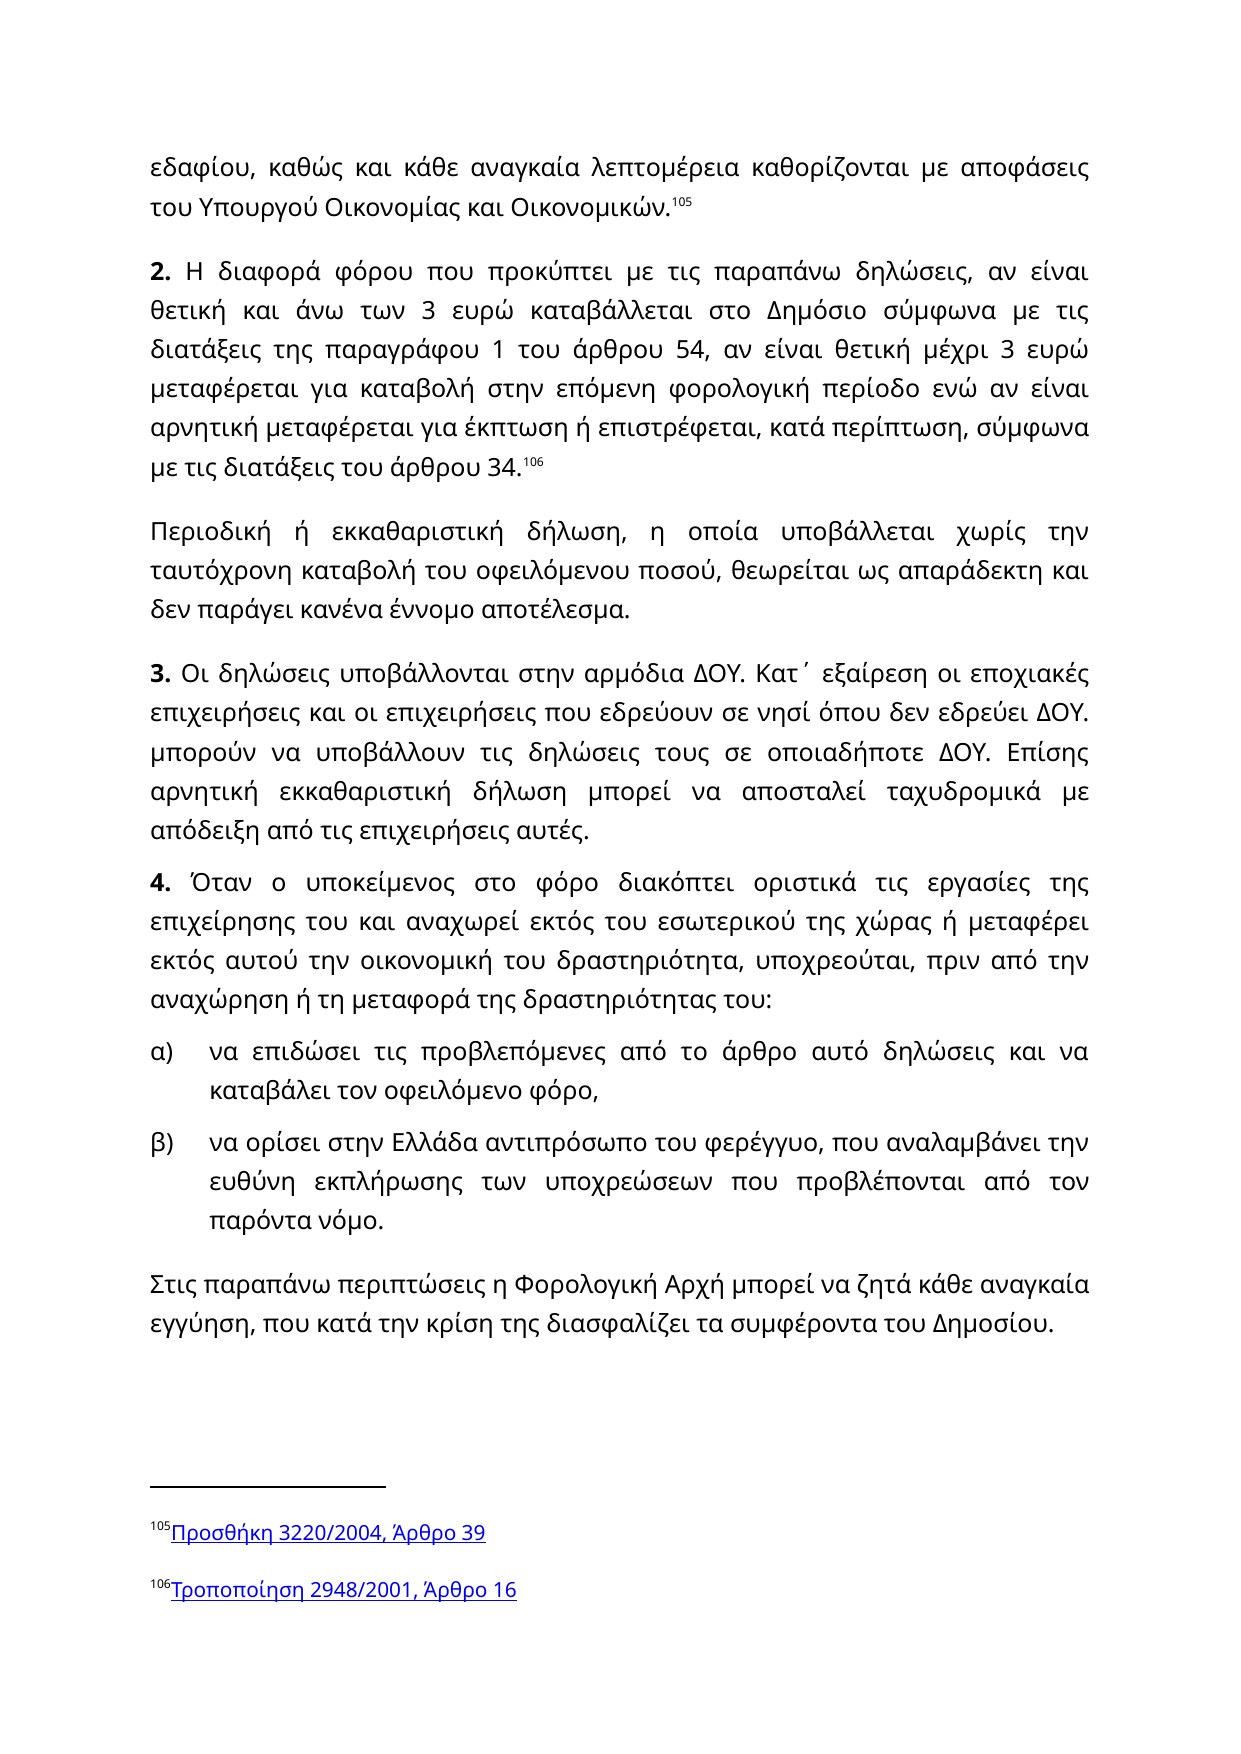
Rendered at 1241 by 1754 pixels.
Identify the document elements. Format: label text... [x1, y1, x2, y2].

text εδαφίου, καθώς και κάθε αναγκαία λεπτομέρεια καθορίζονται με αποφάσεις του Υπουργού Οικονομίας και Οικονομικών. [150, 150, 1090, 223]
list α) να επιδώσει τις προβλεπόμενες από το άρθρο αυτό δηλώσεις και να καταβάλει τον οφειλόμενο φόρο, [150, 1033, 1090, 1107]
text Περιοδική ή εκκαθαριστική δήλωση, η οποία υποβάλλεται χωρίς την ταυτόχρονη καταβολή του οφειλόμενου ποσού, θεωρείται ως απαράδεκτη και δεν παράγει κανένα έννομο αποτέλεσμα. [150, 513, 1090, 626]
text 3. Οι δηλώσεις υποβάλλονται στην αρμόδια ΔΟΥ. Κατ΄ εξαίρεση οι εποχιακές επιχειρήσεις και οι επιχειρήσεις που εδρεύουν σε νησί όπου δεν εδρεύει ΔΟΥ. μπορούν να υποβάλλουν τις δηλώσεις τους σε οποιαδήποτε ΔΟΥ. Επίσης αρνητική εκκαθαριστική δήλωση μπορεί να αποσταλεί ταχυδρομικά με απόδειξη από τις επιχειρήσεις αυτές. [150, 656, 1090, 847]
text Στις παραπάνω περιπτώσεις η Φορολογική Αρχή μπορεί να ζητά κάθε αναγκαία εγγύηση, που κατά την κρίση της διασφαλίζει τα συμφέροντα του Δημοσίου. [150, 1267, 1090, 1340]
text 4. Όταν ο υποκείμενος στο φόρο διακόπτει οριστικά τις εργασίες της επιχείρησης του και αναχωρεί εκτός του εσωτερικού της χώρας ή μεταφέρει εκτός αυτού την οικονομική του δραστηριότητα, υποχρεούται, πριν από την αναχώρηση ή τη μεταφορά της δραστηριότητας του: [150, 864, 1090, 1016]
text Προσθήκη 3220/2004, Άρθρο 39 [150, 1518, 1090, 1546]
list β) να ορίσει στην Ελλάδα αντιπρόσωπο του φερέγγυο, που αναλαμβάνει την ευθύνη εκπλήρωσης των υποχρεώσεων που προβλέπονται από τον παρόντα νόμο. [150, 1124, 1090, 1237]
text 2. Η διαφορά φόρου που προκύπτει με τις παραπάνω δηλώσεις, αν είναι θετική και άνω των 3 ευρώ καταβάλλεται στο Δημόσιο σύμφωνα με τις διατάξεις της παραγράφου 1 του άρθρου 54, αν είναι θετική μέχρι 3 ευρώ μεταφέρεται για καταβολή στην επόμενη φορολογική περίοδο ενώ αν είναι αρνητική μεταφέρεται για έκπτωση ή επιστρέφεται, κατά περίπτωση, σύμφωνα με τις διατάξεις του άρθρου 34. [150, 253, 1090, 483]
text Τροποποίηση 2948/2001, Άρθρο 16 [150, 1576, 1090, 1604]
